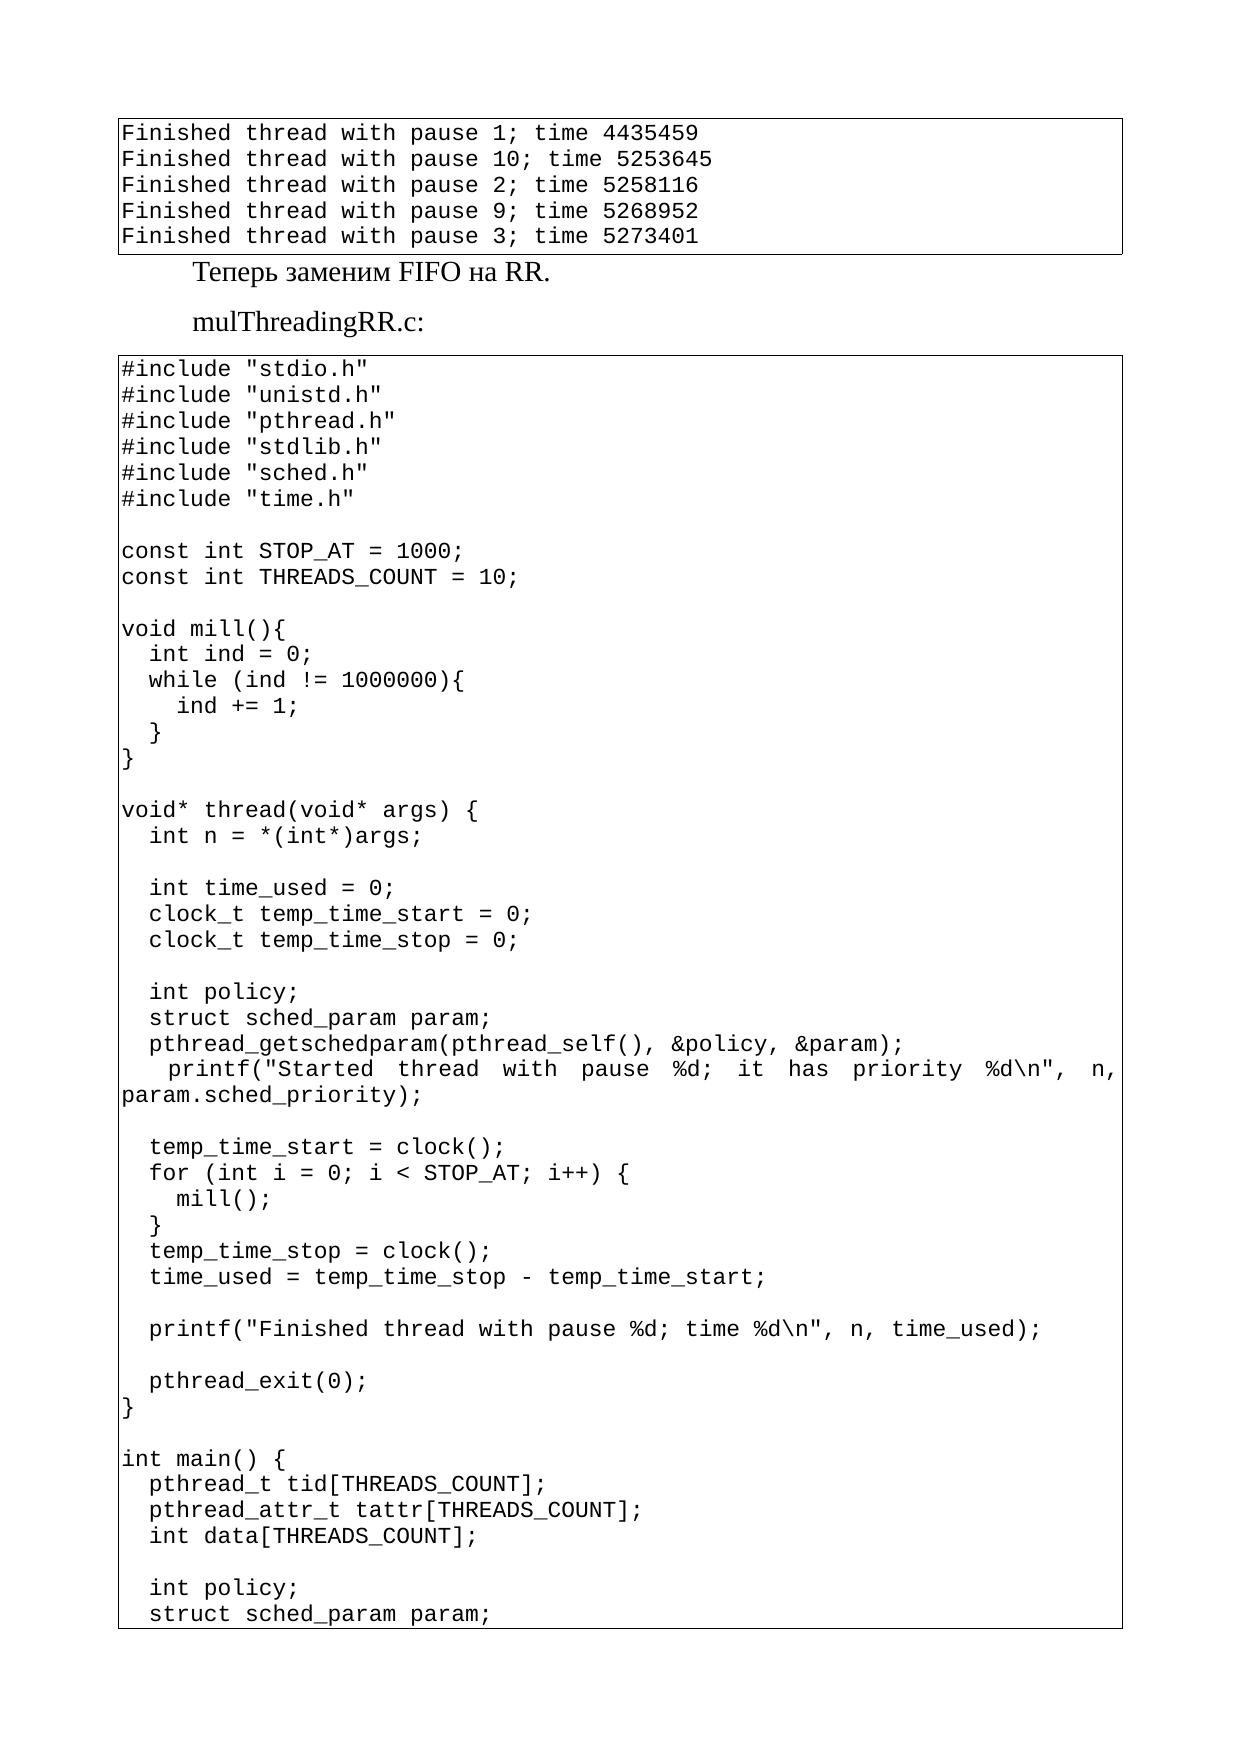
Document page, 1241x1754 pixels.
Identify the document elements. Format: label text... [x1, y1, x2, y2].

text time_used = temp_time_stop - temp_time_start; [119, 1262, 1122, 1291]
text temp_time_stop = clock(); [119, 1236, 1122, 1262]
text ind += 1; [119, 692, 1122, 718]
text struct sched_param param; [119, 1599, 1122, 1628]
text Finished thread with pause 10; time 5253645 [119, 144, 1122, 170]
text Finished thread with pause 2; time 5258116 [119, 170, 1122, 196]
text #include "unistd.h" [119, 380, 1122, 406]
text int main() { [119, 1444, 1122, 1470]
text mulThreadingRR.c: [118, 304, 1122, 338]
text Finished thread with pause 3; time 5273401 [119, 222, 1122, 254]
text clock_t temp_time_stop = 0; [119, 925, 1122, 954]
text for (int i = 0; i < STOP_AT; i++) { [119, 1158, 1122, 1184]
text const int THREADS_COUNT = 10; [119, 562, 1122, 591]
text int time_used = 0; [119, 873, 1122, 899]
text mill(); [119, 1184, 1122, 1210]
text } [119, 1210, 1122, 1236]
text pthread_getschedparam(pthread_self(), &policy, &param); [119, 1029, 1122, 1055]
text #include "stdio.h" [119, 356, 1122, 380]
text Теперь заменим FIFO на RR. [118, 255, 1122, 287]
text while (ind != 1000000){ [119, 666, 1122, 692]
text temp_time_start = clock(); [119, 1133, 1122, 1158]
text int n = *(int*)args; [119, 821, 1122, 850]
text Finished thread with pause 1; time 4435459 [119, 119, 1122, 144]
text pthread_t tid[THREADS_COUNT]; [119, 1470, 1122, 1496]
text printf("Finished thread with pause %d; time %d\n", n, time_used); [119, 1314, 1122, 1343]
text #include "stdlib.h" [119, 432, 1122, 458]
text struct sched_param param; [119, 1003, 1122, 1029]
text int data[THREADS_COUNT]; [119, 1522, 1122, 1551]
text #include "sched.h" [119, 458, 1122, 484]
text #include "time.h" [119, 484, 1122, 513]
text clock_t temp_time_start = 0; [119, 899, 1122, 925]
text int ind = 0; [119, 640, 1122, 666]
text void* thread(void* args) { [119, 795, 1122, 821]
text void mill(){ [119, 614, 1122, 640]
text const int STOP_AT = 1000; [119, 536, 1122, 562]
text Finished thread with pause 9; time 5268952 [119, 196, 1122, 222]
text pthread_exit(0); [119, 1366, 1122, 1392]
text pthread_attr_t tattr[THREADS_COUNT]; [119, 1496, 1122, 1522]
text #include "pthread.h" [119, 406, 1122, 432]
text int policy; [119, 1573, 1122, 1599]
text } [119, 1392, 1122, 1421]
text } [119, 718, 1122, 743]
text printf("Started thread with pause %d; it has priority %d\n", n, param.sched_priority); [119, 1055, 1122, 1110]
text } [119, 743, 1122, 772]
text int policy; [119, 977, 1122, 1003]
